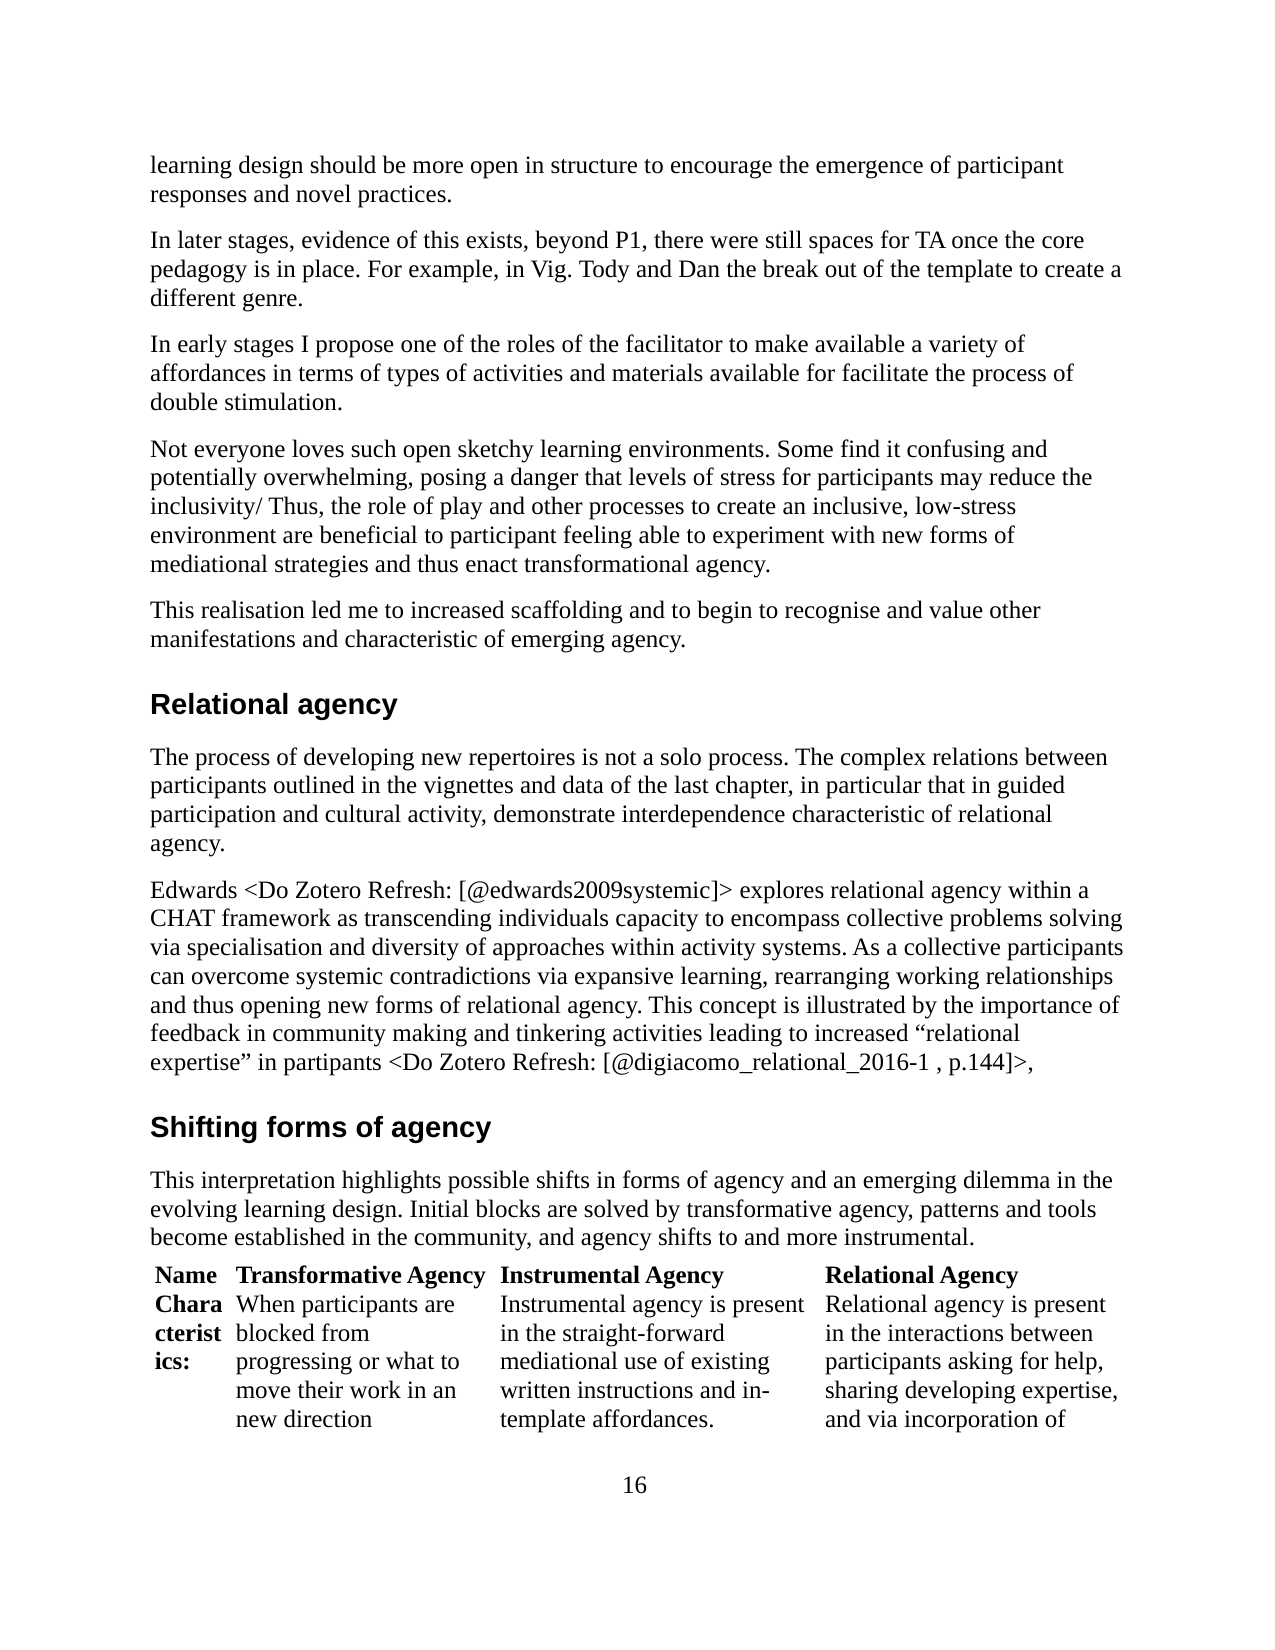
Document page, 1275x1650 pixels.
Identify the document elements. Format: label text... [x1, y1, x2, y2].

text This realisation led me to increased scaffolding and to begin to recognise and value other manifestations and characteristic of emerging agency. [150, 595, 1125, 653]
table_cell When participants are blocked from progressing or what to move their work in an new direction [231, 1289, 495, 1433]
text In later stages, evidence of this exists, beyond P1, there were still spaces for TA once the core pedagogy is in place. For example, in Vig. Tody and Dan the break out of the template to create a different genre. [150, 225, 1125, 312]
text The process of developing new repertoires is not a solo process. The complex relations between participants outlined in the vignettes and data of the last chapter, in particular that in guided participation and cultural activity, demonstrate interdependence characteristic of relational agency. [150, 742, 1125, 857]
table_header Relational Agency [820, 1260, 1125, 1289]
subtitle Shifting forms of agency [150, 1110, 1125, 1143]
text learning design should be more open in structure to encourage the emergence of participant responses and novel practices. [150, 150, 1125, 207]
table_cell Instrumental agency is present in the straight-forward mediational use of existing written instructions and in-template affordances. [495, 1289, 820, 1433]
subtitle Relational agency [150, 687, 1125, 720]
table_cell Relational agency is present in the interactions between participants asking for help, sharing developing expertise, and via incorporation of [820, 1289, 1125, 1433]
text In early stages I propose one of the roles of the facilitator to make available a variety of affordances in terms of types of activities and materials available for facilitate the process of double stimulation. [150, 329, 1125, 416]
table_header Name [150, 1260, 231, 1289]
text This interpretation highlights possible shifts in forms of agency and an emerging dilemma in the evolving learning design. Initial blocks are solved by transformative agency, patterns and tools become established in the community, and agency shifts to and more instrumental. [150, 1165, 1125, 1251]
text Edwards <Do Zotero Refresh: [@edwards2009systemic]> explores relational agency within a CHAT framework as transcending individuals capacity to encompass collective problems solving via specialisation and diversity of approaches within activity systems. As a collective participants can overcome systemic contradictions via expansive learning, rearranging working relationships and thus opening new forms of relational agency. This concept is illustrated by the importance of feedback in community making and tinkering activities leading to increased “relational expertise” in partipants <Do Zotero Refresh: [@digiacomo_relational_2016-1 , p.144]>, [150, 875, 1125, 1076]
table_header Transformative Agency [231, 1260, 495, 1289]
table_header Instrumental Agency [495, 1260, 820, 1289]
text Not everyone loves such open sketchy learning environments. Some find it confusing and potentially overwhelming, posing a danger that levels of stress for participants may reduce the inclusivity/ Thus, the role of play and other processes to create an inclusive, low-stress environment are beneficial to participant feeling able to experiment with new forms of mediational strategies and thus enact transformational agency. [150, 434, 1125, 577]
table_cell Characteristics: [150, 1289, 231, 1433]
